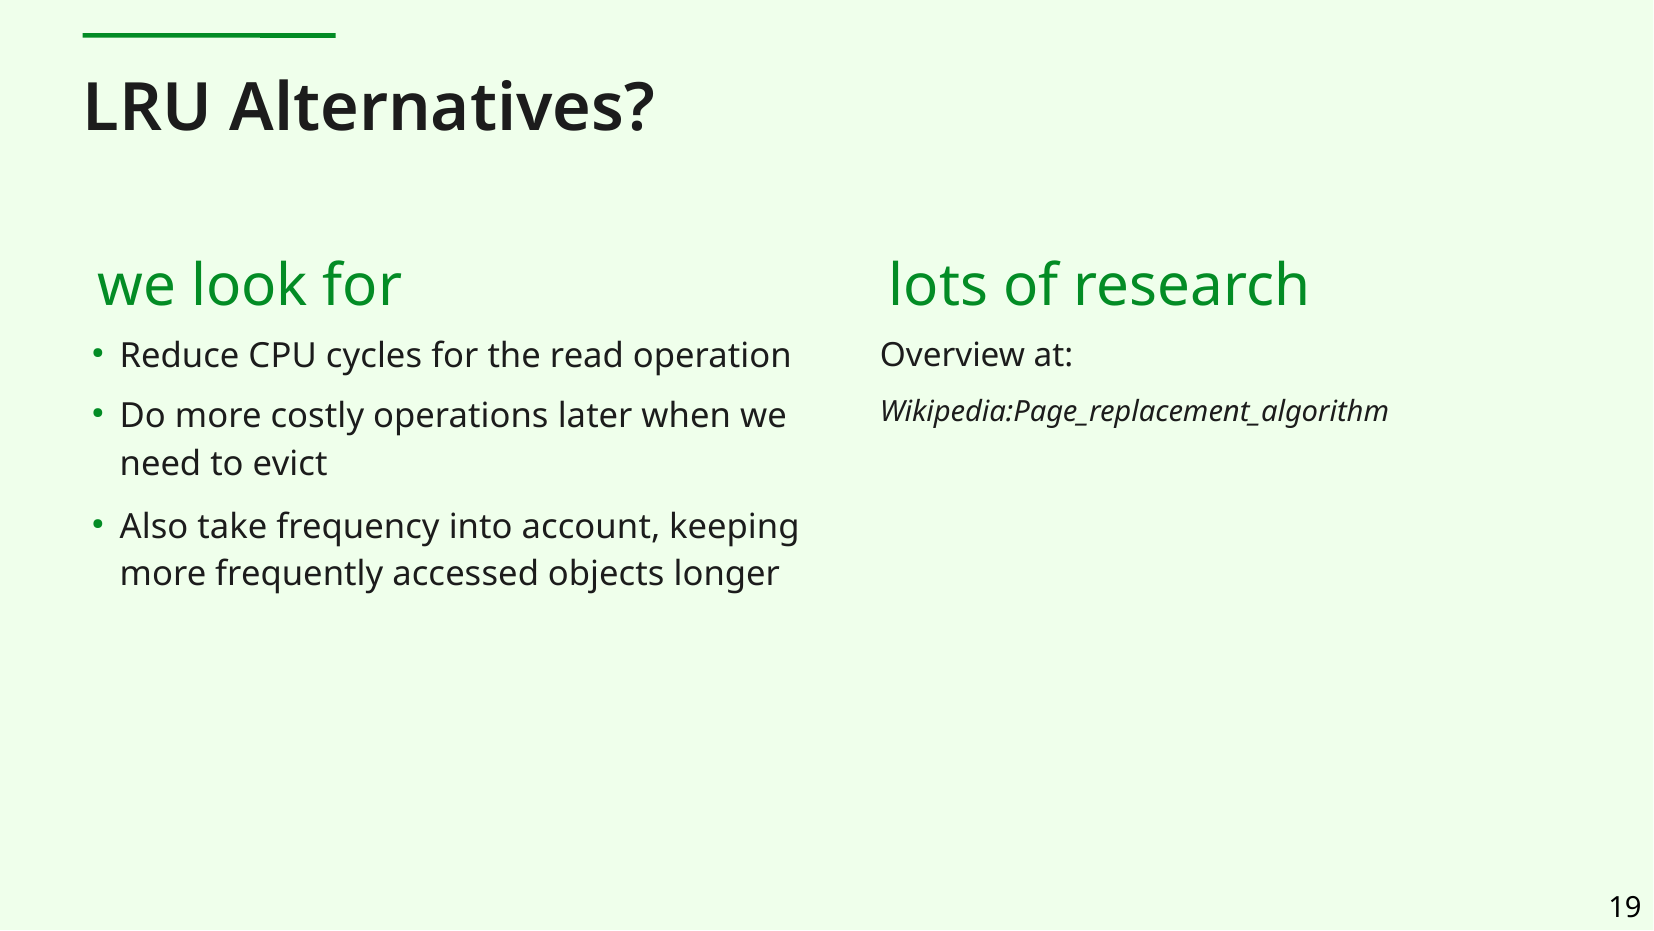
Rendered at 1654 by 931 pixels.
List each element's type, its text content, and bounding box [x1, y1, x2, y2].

title LRU Alternatives? [82, 59, 1571, 193]
list Reduce CPU cycles for the read operation Do more costly operations later when we need to evict Also take frequency into account, keeping more frequently accessed objects longer [82, 330, 809, 615]
text_box we look for [82, 236, 792, 310]
text_box lots of research [874, 236, 1583, 310]
list Overview at: Wikipedia:Page_replacement_algorithm [880, 330, 1607, 473]
